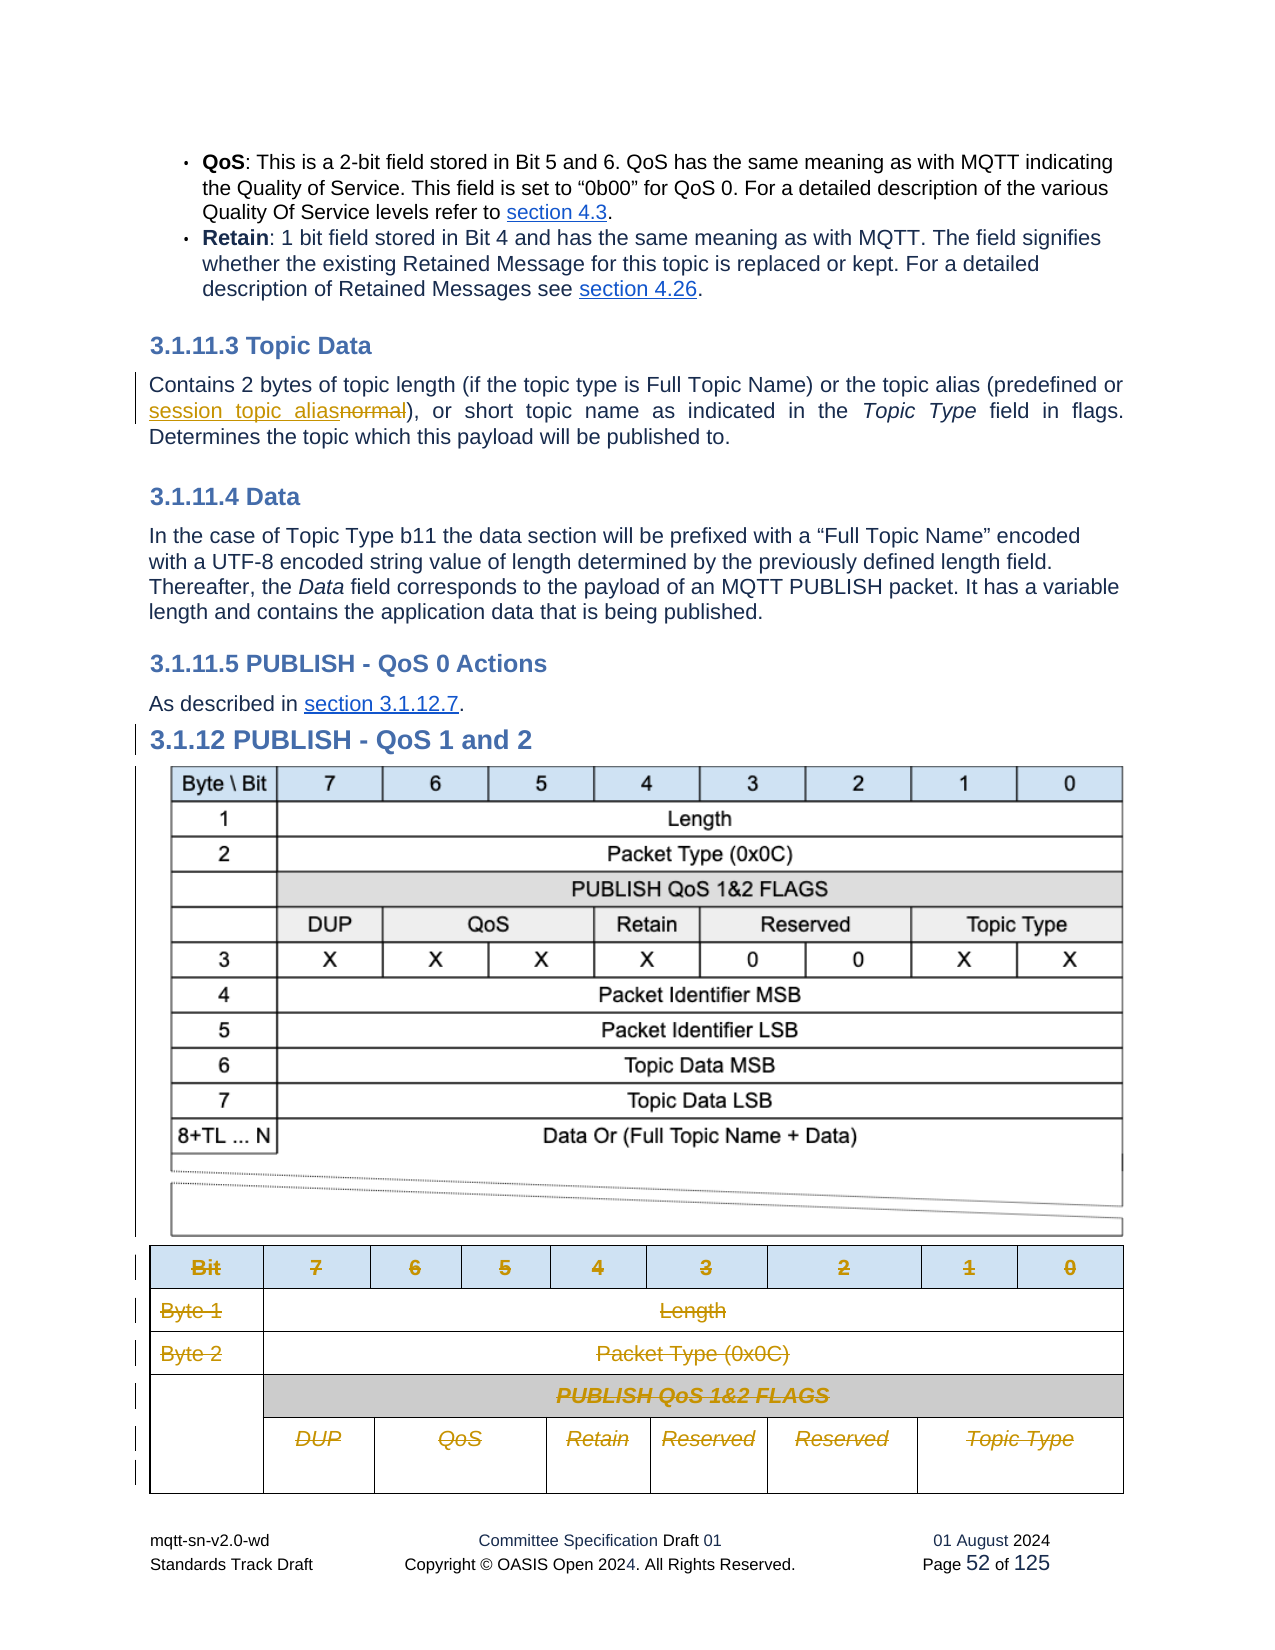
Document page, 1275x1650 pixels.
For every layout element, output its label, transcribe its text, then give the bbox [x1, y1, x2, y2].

list Retain: 1 bit field stored in Bit 4 and has the same meaning as with MQTT. The field signifies whether the existing Retained Message for this topic is replaced or kept. For a detailed description of Retained Messages see section 4.26. [181, 224, 1124, 302]
list QoS: This is a 2-bit field stored in Bit 5 and 6. QoS has the same meaning as with MQTT indicating the Quality of Service. This field is set to “0b00” for QoS 0. For a detailed description of the various Quality Of Service levels refer to section 4.3. [181, 150, 1124, 224]
table_header [1018, 1246, 1123, 1288]
table_header [462, 1246, 550, 1288]
table_cell [151, 1332, 263, 1374]
table_cell [264, 1332, 1123, 1374]
text As described in section 3.1.12.7. [148, 690, 1124, 716]
subtitle 3.1.11.3 Topic Data [150, 331, 1124, 360]
subtitle 3.1.11.4 Data [150, 482, 1124, 511]
table_cell [264, 1375, 1123, 1417]
table_cell [375, 1418, 546, 1493]
table_cell [768, 1418, 917, 1493]
subtitle 3.1.11.5 PUBLISH - QoS 0 Actions [150, 649, 1124, 678]
text In the case of Topic Type b11 the data section will be prefixed with a “Full Topic Name” encoded with a UTF-8 encoded string value of length determined by the previously defined length field. Thereafter, the Data field corresponds to the payload of an MQTT PUBLISH packet. It has a variable length and contains the application data that is being published. [148, 523, 1124, 624]
table_cell [151, 1375, 263, 1493]
subtitle 3.1.12 PUBLISH - QoS 1 and 2 [150, 724, 1124, 755]
table_header [151, 1246, 263, 1288]
table_cell [651, 1418, 767, 1493]
table_cell [547, 1418, 650, 1493]
table_cell [151, 1289, 263, 1331]
table_header [922, 1246, 1017, 1288]
table_cell [918, 1418, 1123, 1493]
table_cell [264, 1418, 374, 1493]
text Contains 2 bytes of topic length (if the topic type is Full Topic Name) or the topic alias (predefined or session topic alias), or short topic name as indicated in the Topic Type field in flags. Determines the topic which this payload will be published to. [148, 372, 1124, 449]
table_header [647, 1246, 767, 1288]
table_header [264, 1246, 370, 1288]
table_cell [264, 1289, 1123, 1331]
table_header [551, 1246, 646, 1288]
picture [148, 766, 1124, 1237]
table_header [768, 1246, 921, 1288]
table_header [371, 1246, 461, 1288]
